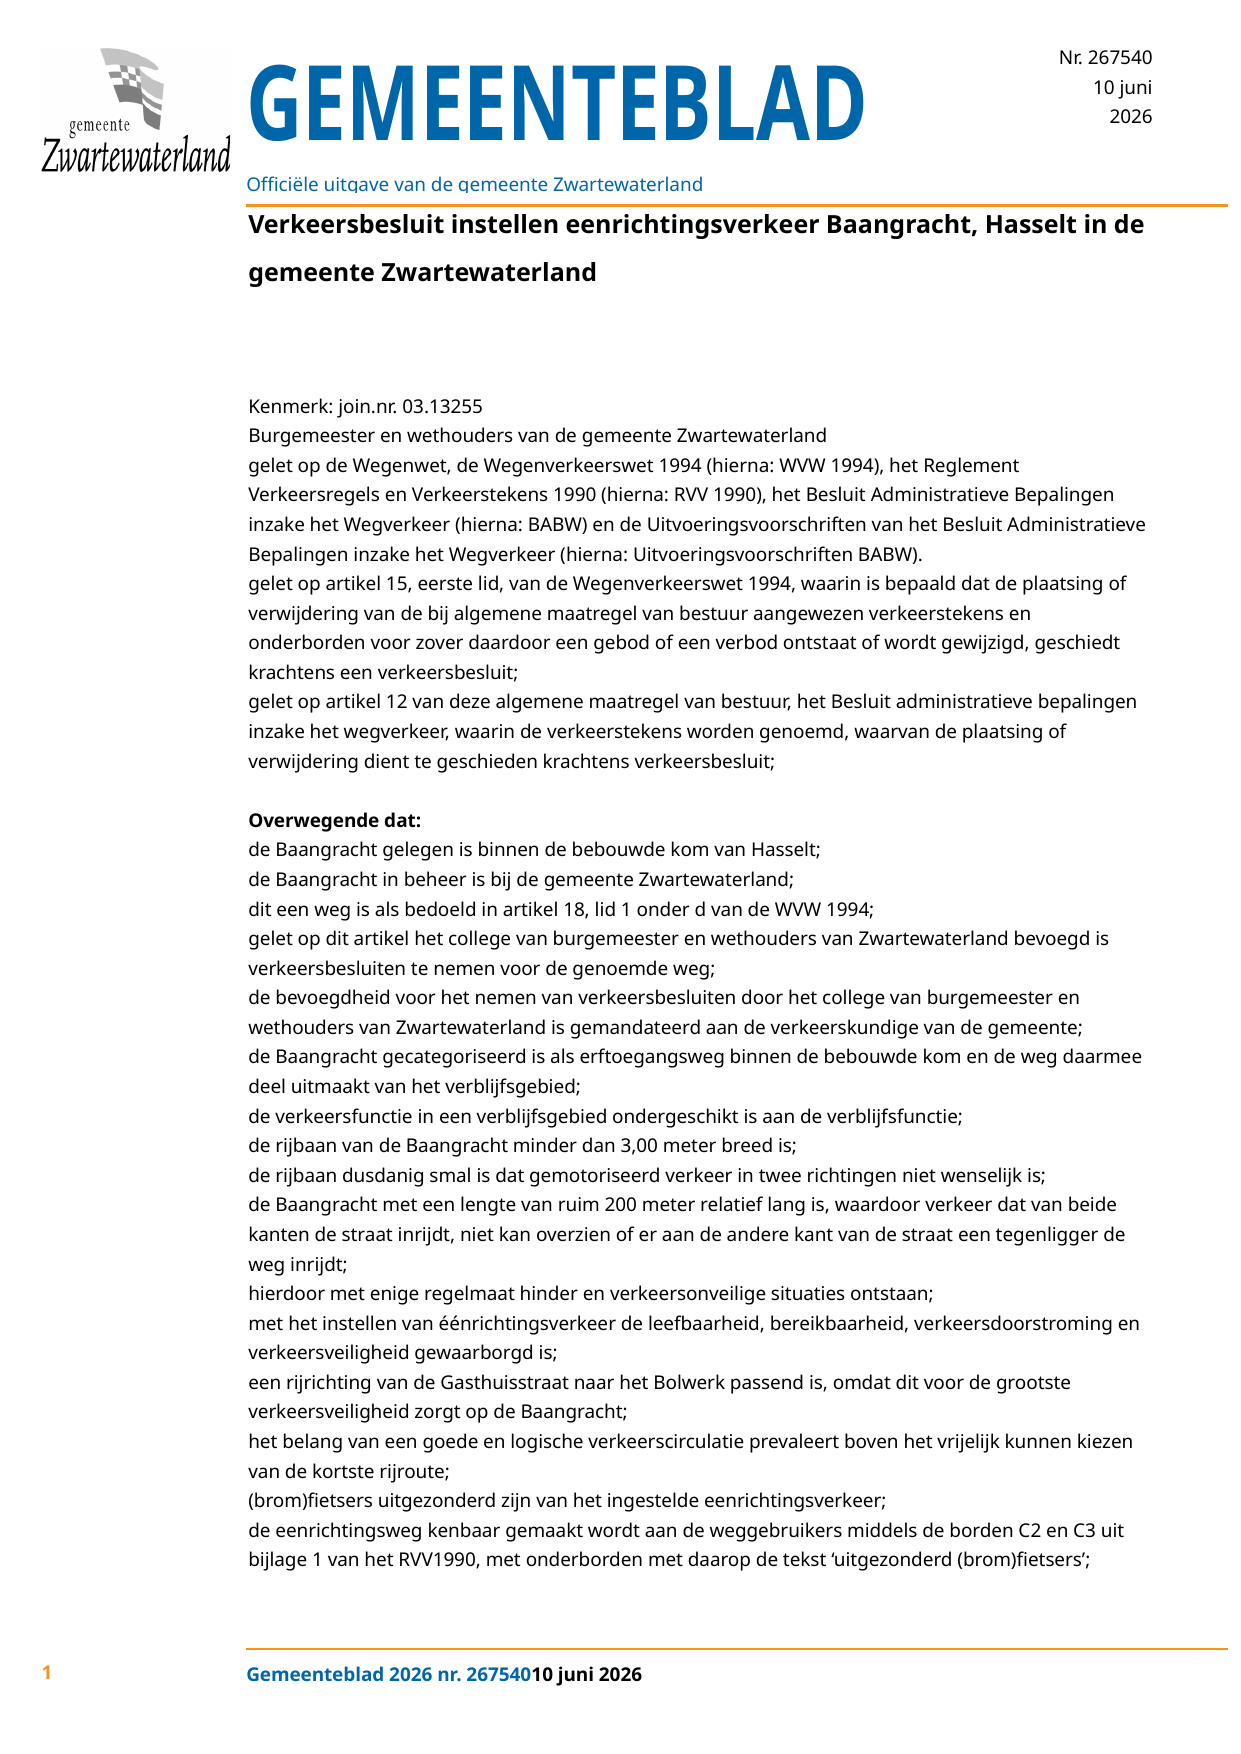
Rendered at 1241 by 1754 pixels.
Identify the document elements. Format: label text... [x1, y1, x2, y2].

text gelet op artikel 15, eerste lid, van de Wegenverkeerswet 1994, waarin is bepaald dat de plaatsing of verwijdering van de bij algemene maatregel van bestuur aangewezen verkeerstekens en onderborden voor zover daardoor een gebod of een verbod ontstaat of wordt gewijzigd, geschiedt krachtens een verkeersbesluit; [248, 570, 1152, 685]
text een rijrichting van de Gasthuisstraat naar het Bolwerk passend is, omdat dit voor de grootste verkeersveiligheid zorgt op de Baangracht; [248, 1369, 1152, 1424]
text gelet op de Wegenwet, de Wegenverkeerswet 1994 (hierna: WVW 1994), het Reglement Verkeersregels en Verkeerstekens 1990 (hierna: RVV 1990), het Besluit Administratieve Bepalingen inzake het Wegverkeer (hierna: BABW) en de Uitvoeringsvoorschriften van het Besluit Administratieve Bepalingen inzake het Wegverkeer (hierna: Uitvoeringsvoorschriften BABW). [248, 452, 1152, 567]
text de rijbaan van de Baangracht minder dan 3,00 meter breed is; [248, 1132, 1152, 1158]
text met het instellen van éénrichtingsverkeer de leefbaarheid, bereikbaarheid, verkeersdoorstroming en verkeersveiligheid gewaarborgd is; [248, 1310, 1152, 1365]
text de bevoegdheid voor het nemen van verkeersbesluiten door het college van burgemeester en wethouders van Zwartewaterland is gemandateerd aan de verkeerskundige van de gemeente; [248, 984, 1152, 1040]
text gelet op dit artikel het college van burgemeester en wethouders van Zwartewaterland bevoegd is verkeersbesluiten te nemen voor de genoemde weg; [248, 925, 1152, 981]
text Verkeersbesluit instellen eenrichtingsverkeer Baangracht, Hasselt in de gemeente Zwartewaterland [248, 207, 1152, 288]
text de Baangracht met een lengte van ruim 200 meter relatief lang is, waardoor verkeer dat van beide kanten de straat inrijdt, niet kan overzien of er aan de andere kant van de straat een tegenligger de weg inrijdt; [248, 1192, 1152, 1277]
text Kenmerk: join.nr. 03.13255 [248, 393, 1152, 419]
text de eenrichtingsweg kenbaar gemaakt wordt aan de weggebruikers middels de borden C2 en C3 uit bijlage 1 van het RVV1990, met onderborden met daarop de tekst ‘uitgezonderd (brom)fietsers’; [248, 1517, 1152, 1572]
text de verkeersfunctie in een verblijfsgebied ondergeschikt is aan de verblijfsfunctie; [248, 1103, 1152, 1129]
text de Baangracht gecategoriseerd is als erftoegangsweg binnen de bebouwde kom en de weg daarmee deel uitmaakt van het verblijfsgebied; [248, 1044, 1152, 1099]
text de Baangracht in beheer is bij de gemeente Zwartewaterland; [248, 866, 1152, 892]
text het belang van een goede en logische verkeerscirculatie prevaleert boven het vrijelijk kunnen kiezen van de kortste rijroute; [248, 1428, 1152, 1484]
picture [41, 47, 231, 172]
text hierdoor met enige regelmaat hinder en verkeersonveilige situaties ontstaan; [248, 1280, 1152, 1306]
text Overwegende dat: [248, 807, 1152, 833]
text (brom)fietsers uitgezonderd zijn van het ingestelde eenrichtingsverkeer; [248, 1487, 1152, 1513]
text gelet op artikel 12 van deze algemene maatregel van bestuur, het Besluit administratieve bepalingen inzake het wegverkeer, waarin de verkeerstekens worden genoemd, waarvan de plaatsing of verwijdering dient te geschieden krachtens verkeersbesluit; [248, 689, 1152, 774]
text Burgemeester en wethouders van de gemeente Zwartewaterland [248, 422, 1152, 448]
text de rijbaan dusdanig smal is dat gemotoriseerd verkeer in twee richtingen niet wenselijk is; [248, 1162, 1152, 1188]
text dit een weg is als bedoeld in artikel 18, lid 1 onder d van de WVW 1994; [248, 896, 1152, 922]
text de Baangracht gelegen is binnen de bebouwde kom van Hasselt; [248, 837, 1152, 862]
